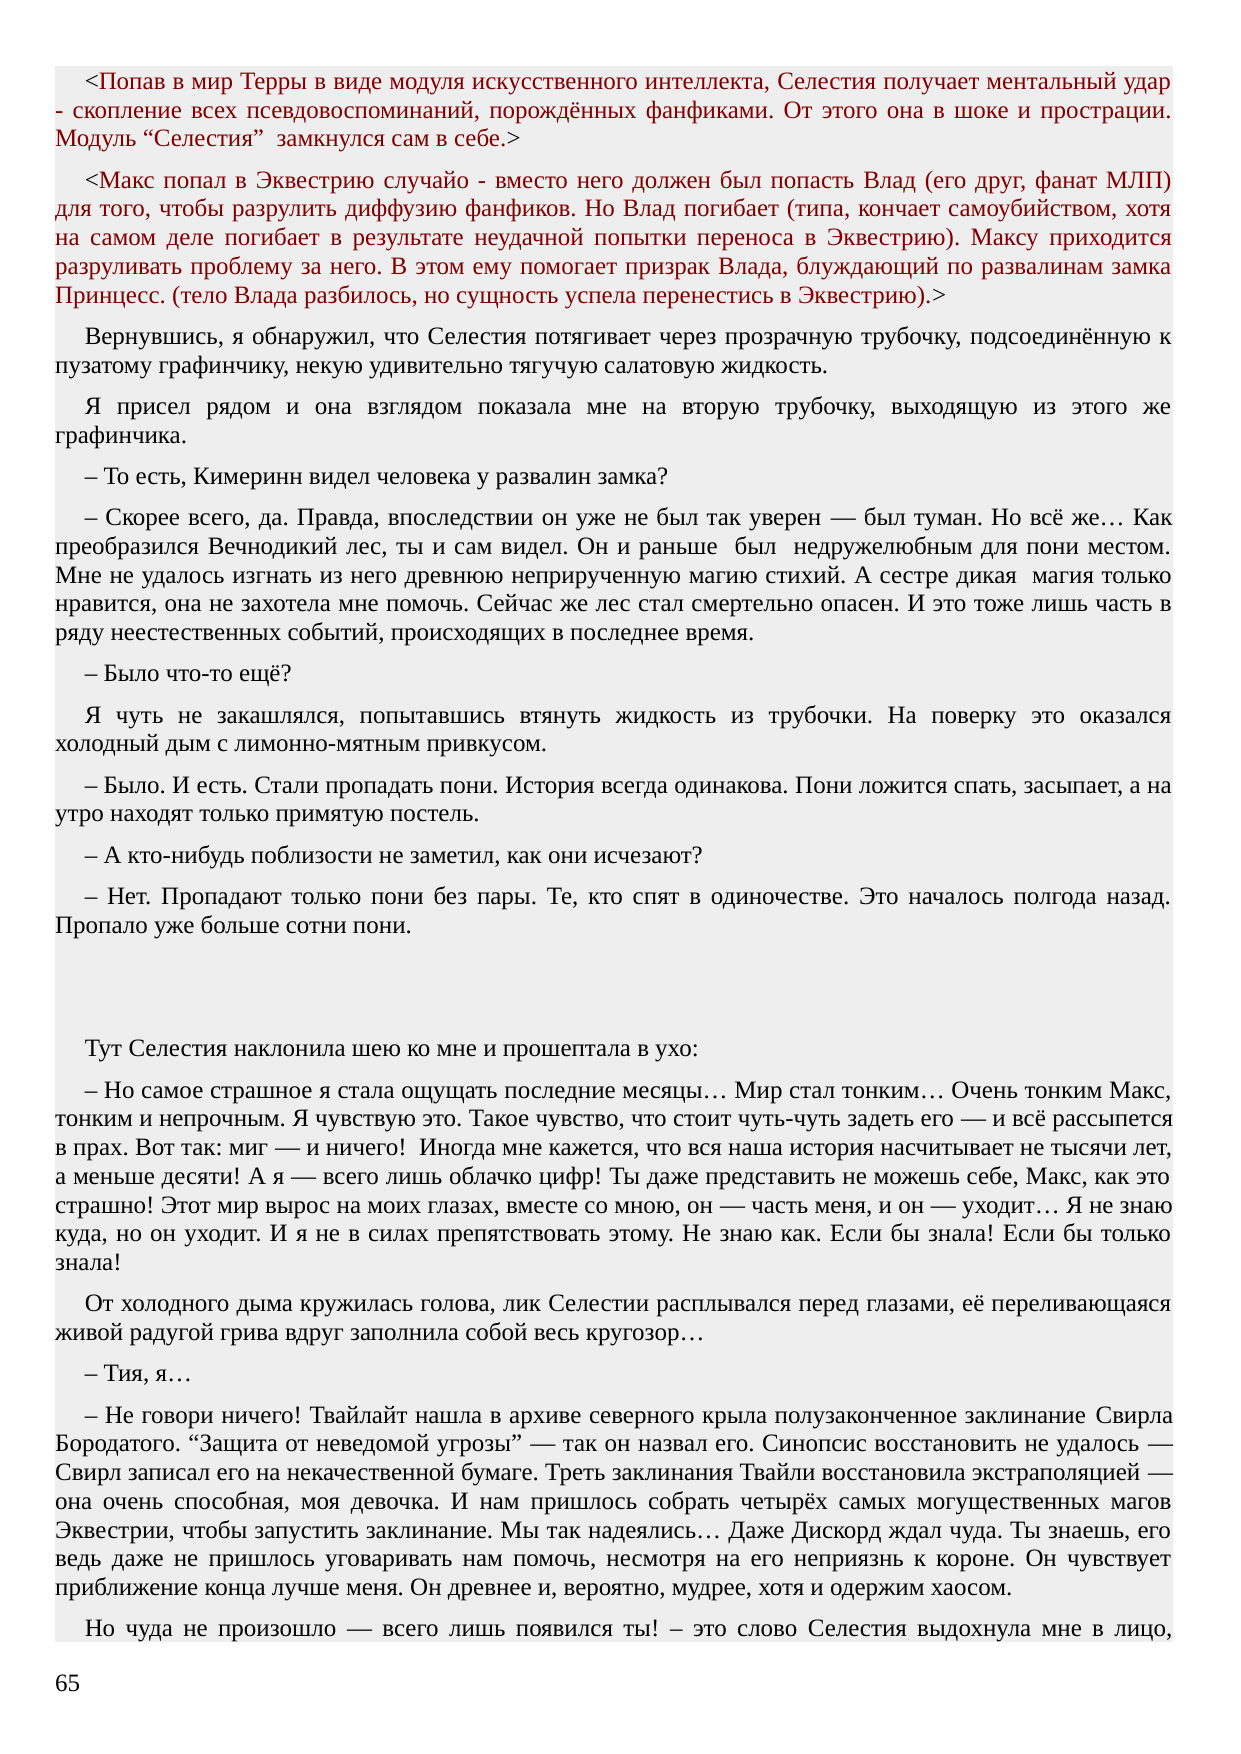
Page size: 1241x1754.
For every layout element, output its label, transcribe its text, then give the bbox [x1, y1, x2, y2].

text Я чуть не закашлялся, попытавшись втянуть жидкость из трубочки. На поверку это оказался холодный дым с лимонно-мятным привкусом. [55, 700, 1173, 757]
text – Тия, я… [55, 1358, 1173, 1387]
text – Не говори ничего! Твайлайт нашла в архиве северного крыла полузаконченное заклинание Cвирла Бородатого. “Защита от неведомой угрозы” — так он назвал его. Синопсис восстановить не удалось — Свирл записал его на некачественной бумаге. Треть заклинания Твайли восстановила экстраполяцией — она очень способная, моя девочка. И нам пришлось собрать четырёх самых могущественных магов Эквестрии, чтобы запустить заклинание. Мы так надеялись… Даже Дискорд ждал чуда. Ты знаешь, его ведь даже не пришлось уговаривать нам помочь, несмотря на его неприязнь к короне. Он чувствует приближение конца лучше меня. Он древнее и, вероятно, мудрее, хотя и одержим хаосом. [55, 1400, 1173, 1601]
text – То есть, Кимеринн видел человека у развалин замка? [55, 461, 1173, 490]
text Вернувшись, я обнаружил, что Селестия потягивает через прозрачную трубочку, подсоединённую к пузатому графинчику, некую удивительно тягучую салатовую жидкость. [55, 321, 1173, 378]
text Я присел рядом и она взглядом показала мне на вторую трубочку, выходящую из этого же графинчика. [55, 391, 1173, 448]
text <Макс попал в Эквестрию случайо - вместо него должен был попасть Влад (его друг, фанат МЛП) для того, чтобы разрулить диффузию фанфиков. Но Влад погибает (типа, кончает самоубийством, хотя на самом деле погибает в результате неудачной попытки переноса в Эквестрию). Максу приходится разруливать проблему за него. В этом ему помогает призрак Влада, блуждающий по развалинам замка Принцесс. (тело Влада разбилось, но сущность успела перенестись в Эквестрию).> [55, 165, 1173, 308]
text – Было. И есть. Стали пропадать пони. История всегда одинакова. Пони ложится спать, засыпает, а на утро находят только примятую постель. [55, 770, 1173, 827]
text – Нет. Пропадают только пони без пары. Те, кто спят в одиночестве. Это началось полгода назад. Пропало уже больше сотни пони. [55, 881, 1173, 938]
text – Скорее всего, да. Правда, впоследствии он уже не был так уверен — был туман. Но всё же… Как преобразился Вечнодикий лес, ты и сам видел. Он и раньше был недружелюбным для пони местом. Мне не удалось изгнать из него древнюю неприрученную магию стихий. А сестре дикая магия только нравится, она не захотела мне помочь. Сейчас же лес стал смертельно опасен. И это тоже лишь часть в ряду неестественных событий, происходящих в последнее время. [55, 502, 1173, 646]
text Но чуда не произошло — всего лишь появился ты! – это слово Селестия выдохнула мне в лицо, [55, 1613, 1173, 1642]
text <Попав в мир Терры в виде модуля искусственного интеллекта, Селестия получает ментальный удар - скопление всех псевдовоспоминаний, порождённых фанфиками. От этого она в шоке и прострации. Модуль “Селестия” замкнулся сам в себе.> [55, 66, 1173, 152]
text – Но самое страшное я стала ощущать последние месяцы… Мир стал тонким… Очень тонким Макс, тонким и непрочным. Я чувствую это. Такое чувство, что стоит чуть-чуть задеть его — и всё рассыпется в прах. Вот так: миг — и ничего! Иногда мне кажется, что вся наша история насчитывает не тысячи лет, а меньше десяти! А я — всего лишь облачко цифр! Ты даже представить не можешь себе, Макс, как это страшно! Этот мир вырос на моих глазах, вместе со мною, он — часть меня, и он — уходит… Я не знаю куда, но он уходит. И я не в силах препятствовать этому. Не знаю как. Если бы знала! Если бы только знала! [55, 1075, 1173, 1276]
text – Было что-то ещё? [55, 658, 1173, 687]
text – А кто-нибудь поблизости не заметил, как они исчезают? [55, 840, 1173, 868]
text От холодного дыма кружилась голова, лик Селестии расплывался перед глазами, её переливающаяся живой радугой грива вдруг заполнила собой весь кругозор… [55, 1288, 1173, 1346]
text Тут Селестия наклонила шею ко мне и прошептала в ухо: [55, 1033, 1173, 1062]
